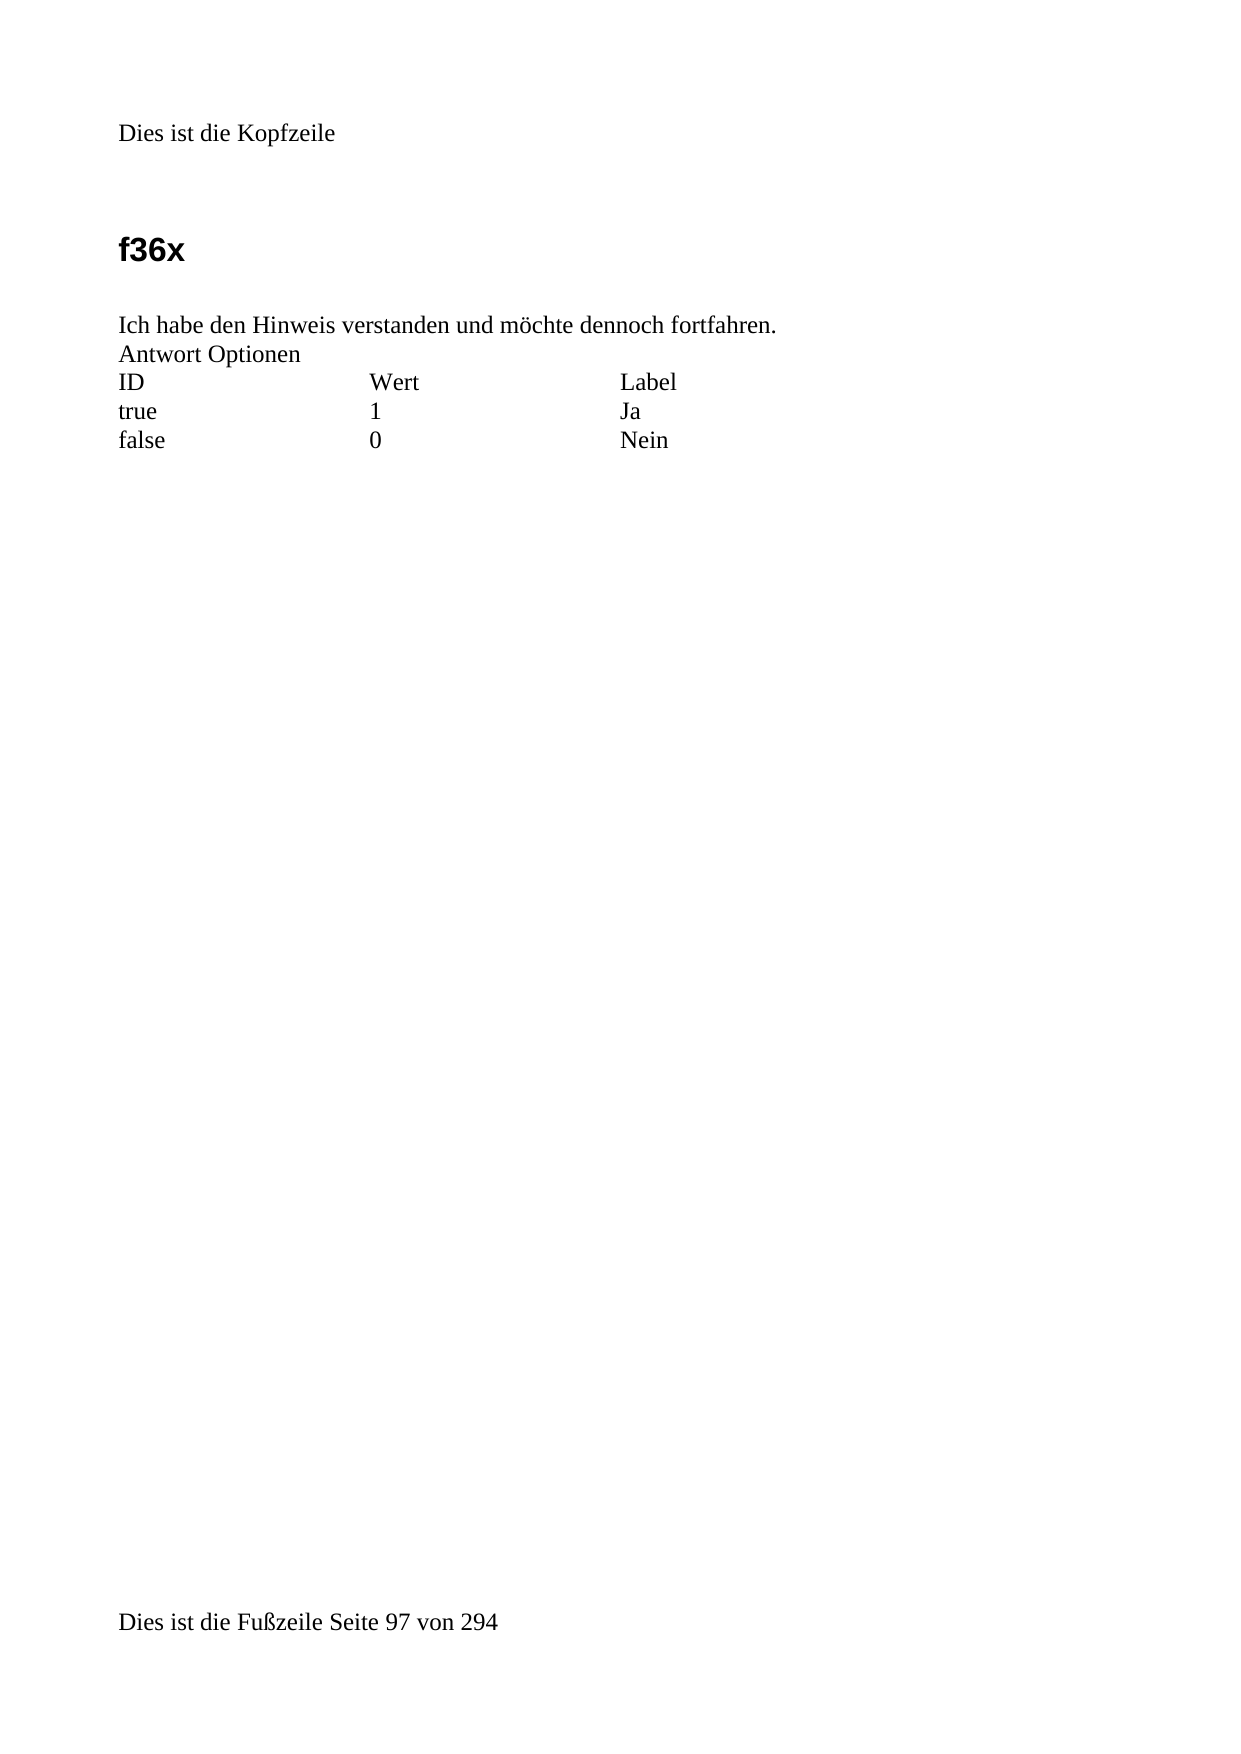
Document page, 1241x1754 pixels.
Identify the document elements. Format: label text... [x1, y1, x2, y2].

table_cell Ja [620, 396, 871, 425]
table_header Wert [369, 368, 620, 396]
table_cell 0 [369, 425, 620, 454]
subtitle f36x [118, 230, 1122, 269]
table_cell Nein [620, 425, 871, 454]
table_cell false [118, 425, 369, 454]
text Antwort Optionen [118, 339, 1122, 367]
table_cell 1 [369, 396, 620, 425]
table_cell true [118, 396, 369, 425]
table_header Label [620, 368, 871, 396]
text Ich habe den Hinweis verstanden und möchte dennoch fortfahren. [118, 310, 1122, 339]
table_header ID [118, 368, 369, 396]
